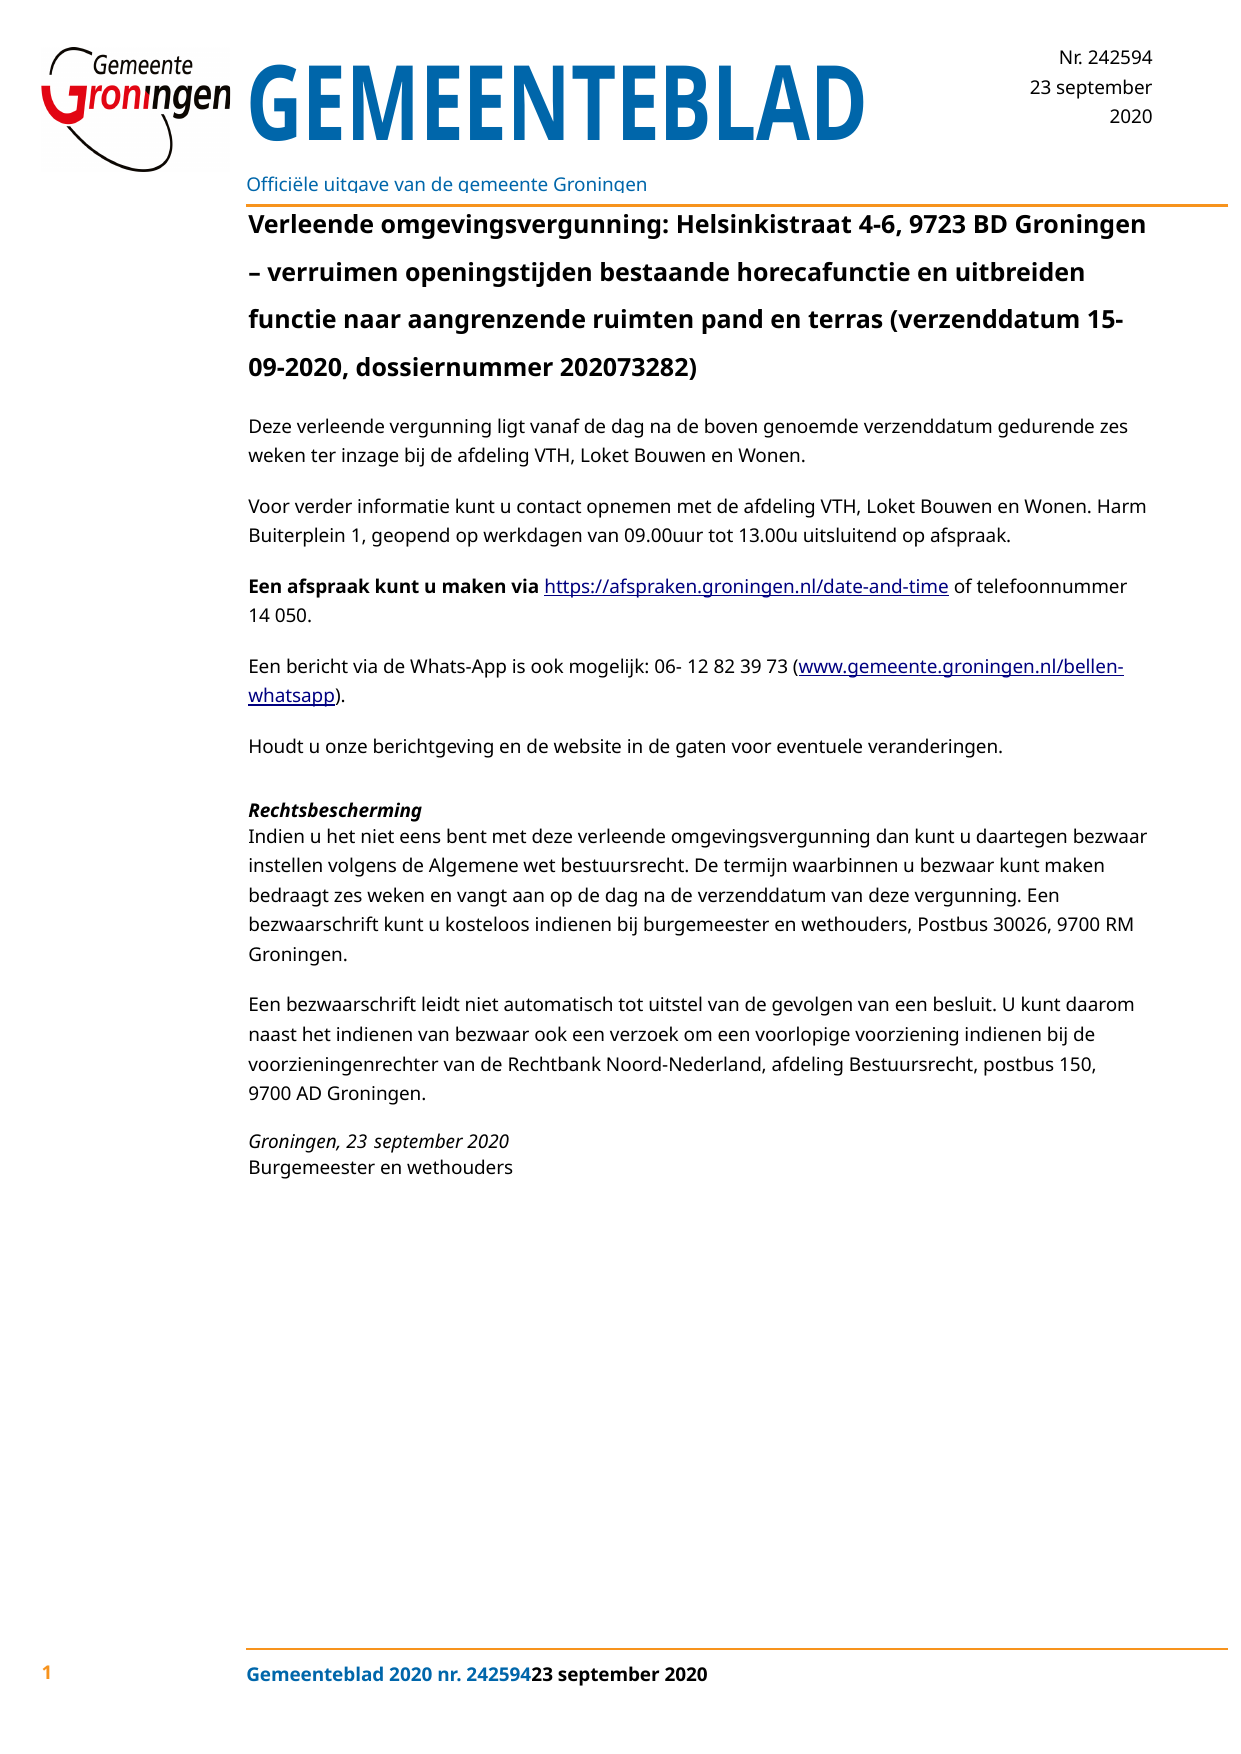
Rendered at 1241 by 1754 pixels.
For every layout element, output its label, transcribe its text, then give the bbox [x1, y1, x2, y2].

text Rechtsbescherming [248, 797, 1152, 823]
text Verleende omgevingsvergunning: Helsinkistraat 4-6, 9723 BD Groningen – verruimen openingstijden bestaande horecafunctie en uitbreiden functie naar aangrenzende ruimten pand en terras (verzenddatum 15-09-2020, dossiernummer 202073282) [248, 207, 1152, 384]
text Burgemeester en wethouders [248, 1154, 1152, 1179]
text Houdt u onze berichtgeving en de website in de gaten voor eventuele veranderingen. [248, 733, 1152, 759]
picture [41, 47, 231, 172]
text Een afspraak kunt u maken via https://afspraken.groningen.nl/date-and-time of telefoonnummer 14 050. [248, 573, 1152, 628]
text Voor verder informatie kunt u contact opnemen met de afdeling VTH, Loket Bouwen en Wonen. Harm Buiterplein 1, geopend op werkdagen van 09.00uur tot 13.00u uitsluitend op afspraak. [248, 493, 1152, 548]
text Indien u het niet eens bent met deze verleende omgevingsvergunning dan kunt u daartegen bezwaar instellen volgens de Algemene wet bestuursrecht. De termijn waarbinnen u bezwaar kunt maken bedraagt zes weken en vangt aan op de dag na de verzenddatum van deze vergunning. Een bezwaarschrift kunt u kosteloos indienen bij burgemeester en wethouders, Postbus 30026, 9700 RM Groningen. [248, 823, 1152, 967]
text Groningen, 23 september 2020 [248, 1128, 1152, 1154]
text Een bezwaarschrift leidt niet automatisch tot uitstel van de gevolgen van een besluit. U kunt daarom naast het indienen van bezwaar ook een verzoek om een voorlopige voorziening indienen bij de voorzieningenrechter van de Rechtbank Noord-Nederland, afdeling Bestuursrecht, postbus 150, 9700 AD Groningen. [248, 992, 1152, 1106]
text Een bericht via de Whats-App is ook mogelijk: 06- 12 82 39 73 (www.gemeente.groningen.nl/bellen-whatsapp). [248, 653, 1152, 708]
text Deze verleende vergunning ligt vanaf de dag na de boven genoemde verzenddatum gedurende zes weken ter inzage bij de afdeling VTH, Loket Bouwen en Wonen. [248, 413, 1152, 468]
